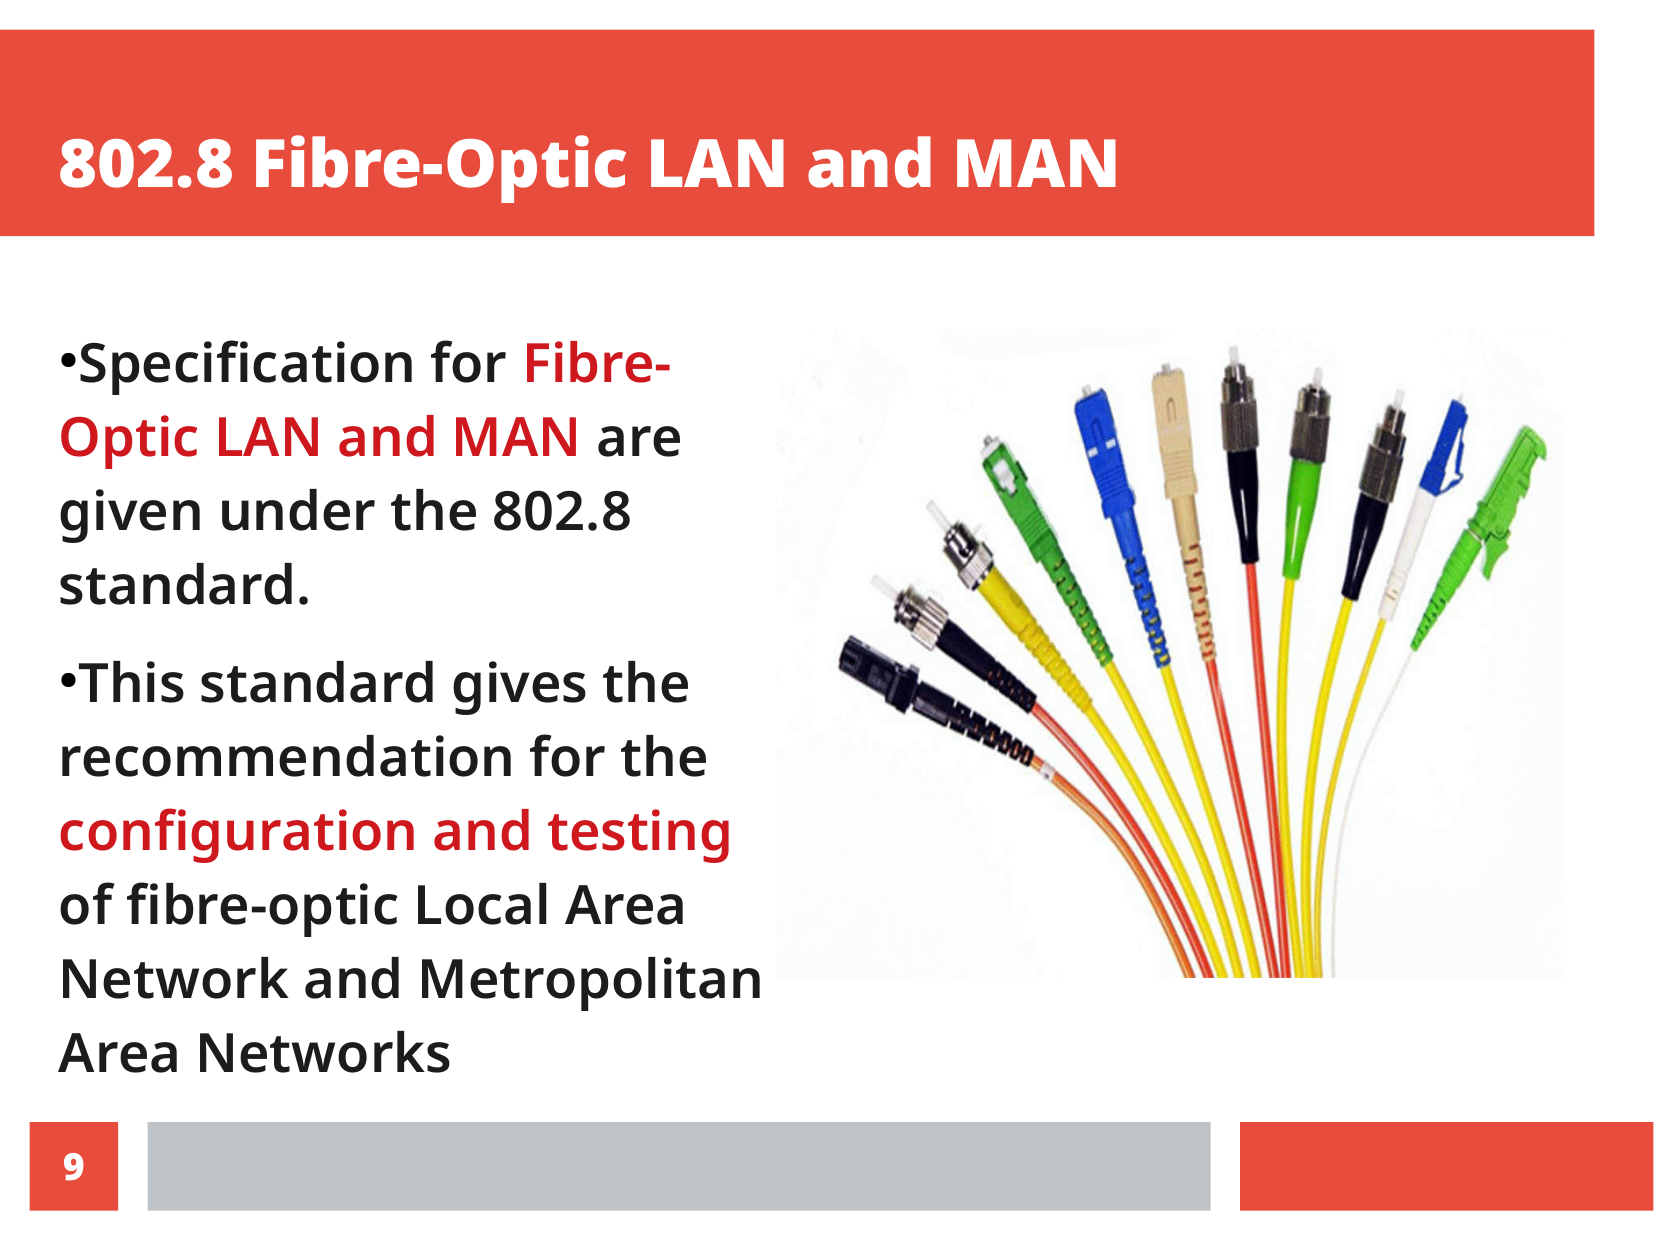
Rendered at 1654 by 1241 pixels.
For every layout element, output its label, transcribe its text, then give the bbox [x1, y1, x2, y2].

title 802.8 Fibre-Optic LAN and MAN [59, 59, 1595, 207]
list Specification for Fibre-Optic LAN and MAN are given under the 802.8 standard. This standard gives the recommendation for the configuration and testing of fibre-optic Local Area Network and Metropolitan Area Networks [59, 324, 794, 1093]
picture [776, 328, 1566, 978]
